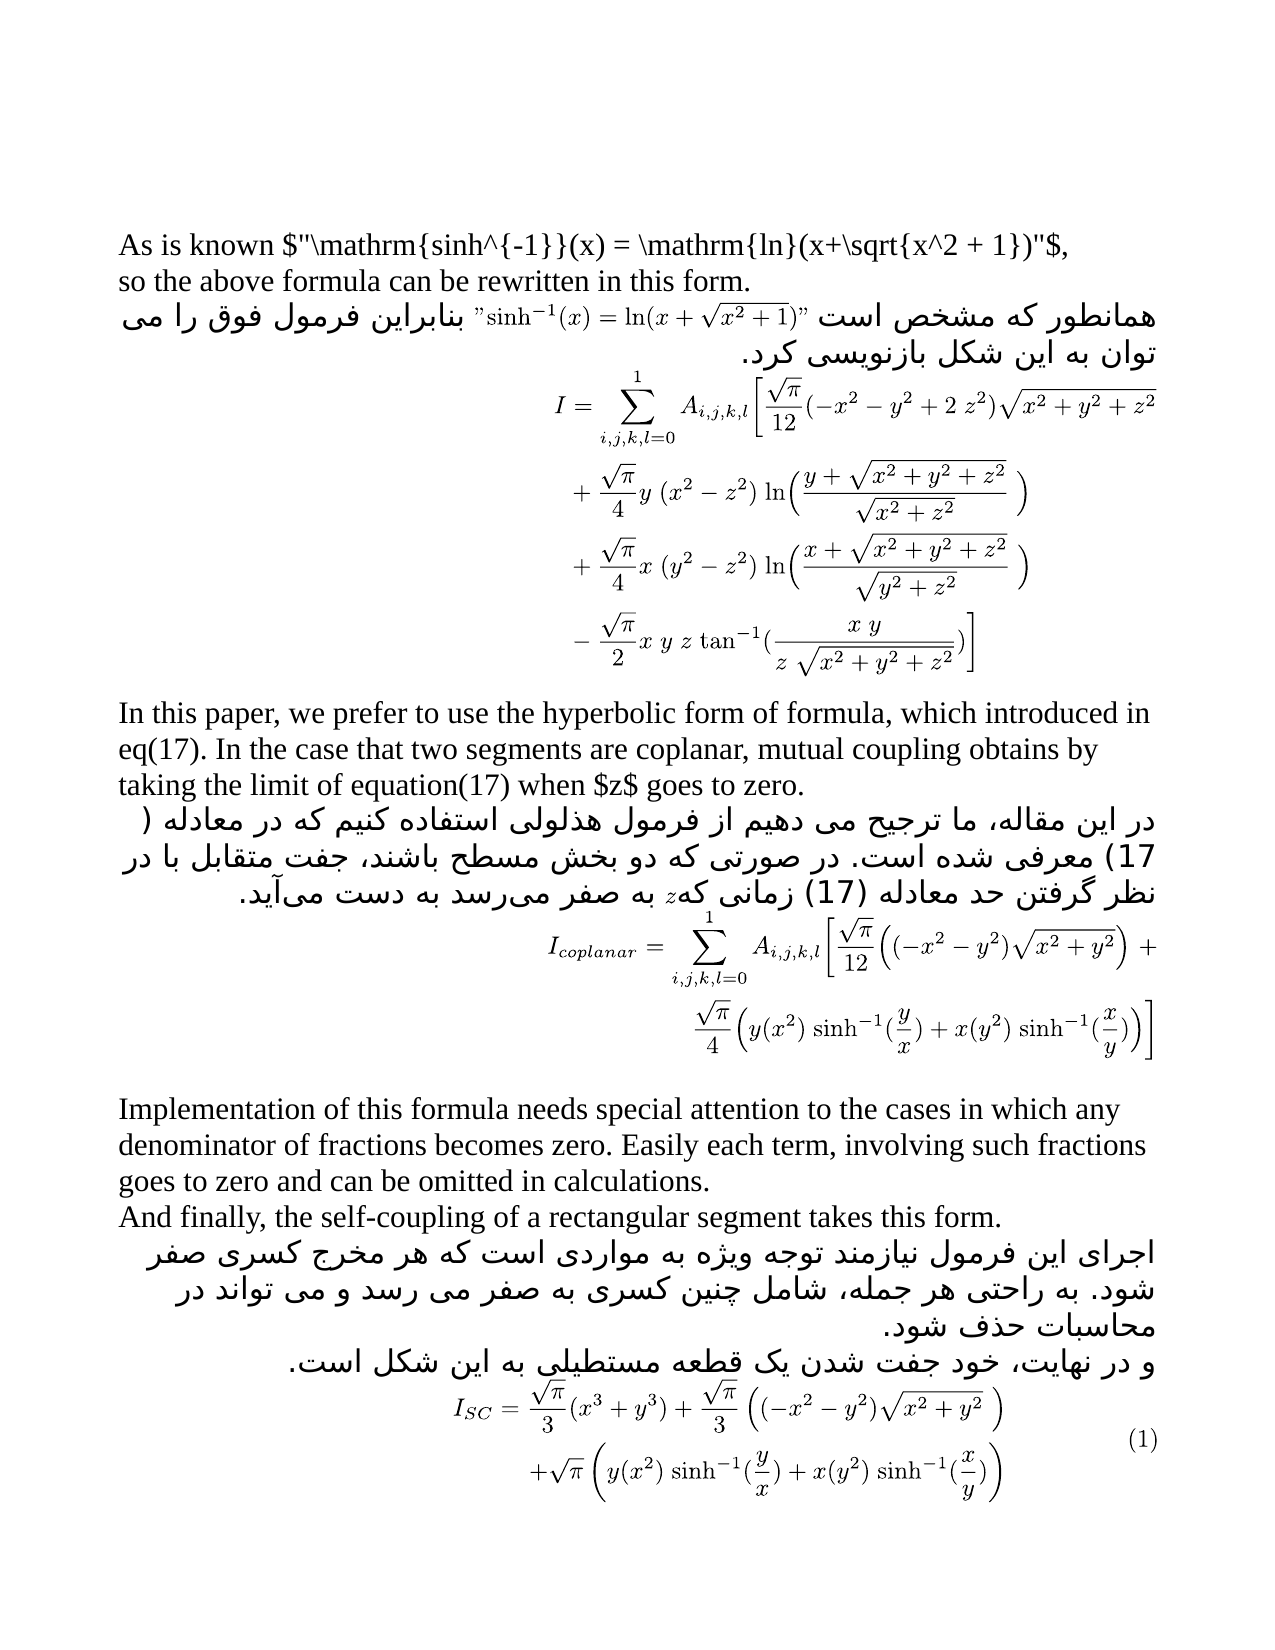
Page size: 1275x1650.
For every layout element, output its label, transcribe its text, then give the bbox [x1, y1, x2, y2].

text As is known $"\mathrm{sinh^{-1}}(x) = \mathrm{ln}(x+\sqrt{x^2 + 1})"$, [118, 226, 1157, 262]
text Implementation of this formula needs special attention to the cases in which any denominator of fractions becomes zero. Easily each term, involving such fractions goes to zero and can be omitted in calculations. [118, 1091, 1157, 1198]
text و در نهایت، خود جفت شدن یک قطعه مستطیلی به این شکل است. [118, 1343, 1157, 1380]
text so the above formula can be rewritten in this form. [118, 262, 1157, 298]
text And finally, the self-coupling of a rectangular segment takes this form. [118, 1198, 1157, 1234]
text همانطور که مشخص است بنابراین فرمول فوق را می توان به این شکل بازنویسی کرد. [118, 298, 1157, 371]
text In this paper, we prefer to use the hyperbolic form of formula, which introduced in eq(17). In the case that two segments are coplanar, mutual coupling obtains by taking the limit of equation(17) when $z$ goes to zero. [118, 694, 1157, 802]
text اجرای این فرمول نیازمند توجه ویژه به مواردی است که هر مخرج کسری صفر شود. به راحتی هر جمله، شامل چنین کسری به صفر می رسد و می تواند در محاسبات حذف شود. [118, 1234, 1157, 1343]
text در این مقاله، ما ترجیح می دهیم از فرمول هذلولی استفاده کنیم که در معادله (17) معرفی شده است. در صورتی که دو بخش مسطح باشند، جفت متقابل با در نظر گرفتن حد معادله (17) زمانی که به صفر می‌رسد به دست می‌آید. [118, 802, 1157, 911]
